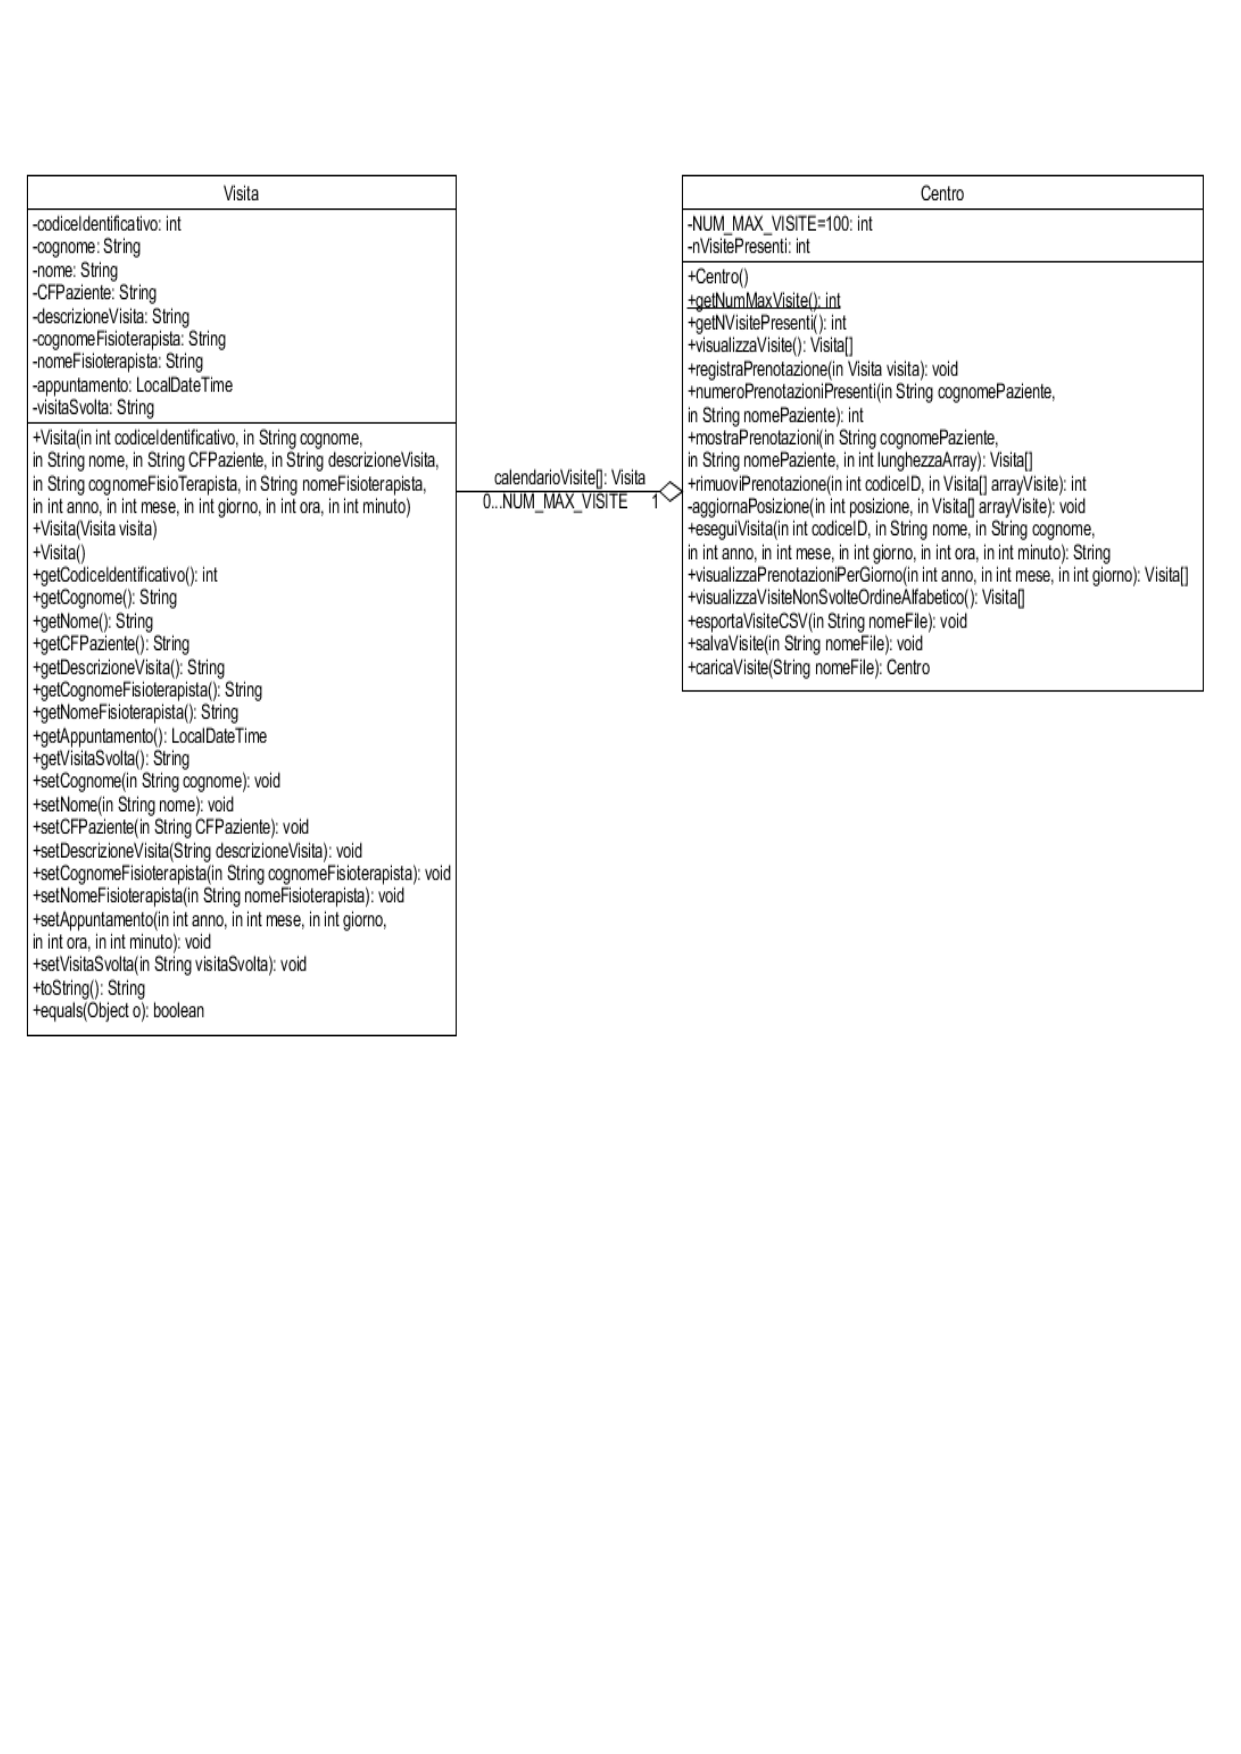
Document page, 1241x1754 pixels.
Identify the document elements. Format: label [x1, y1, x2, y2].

picture [19, 156, 1213, 1059]
